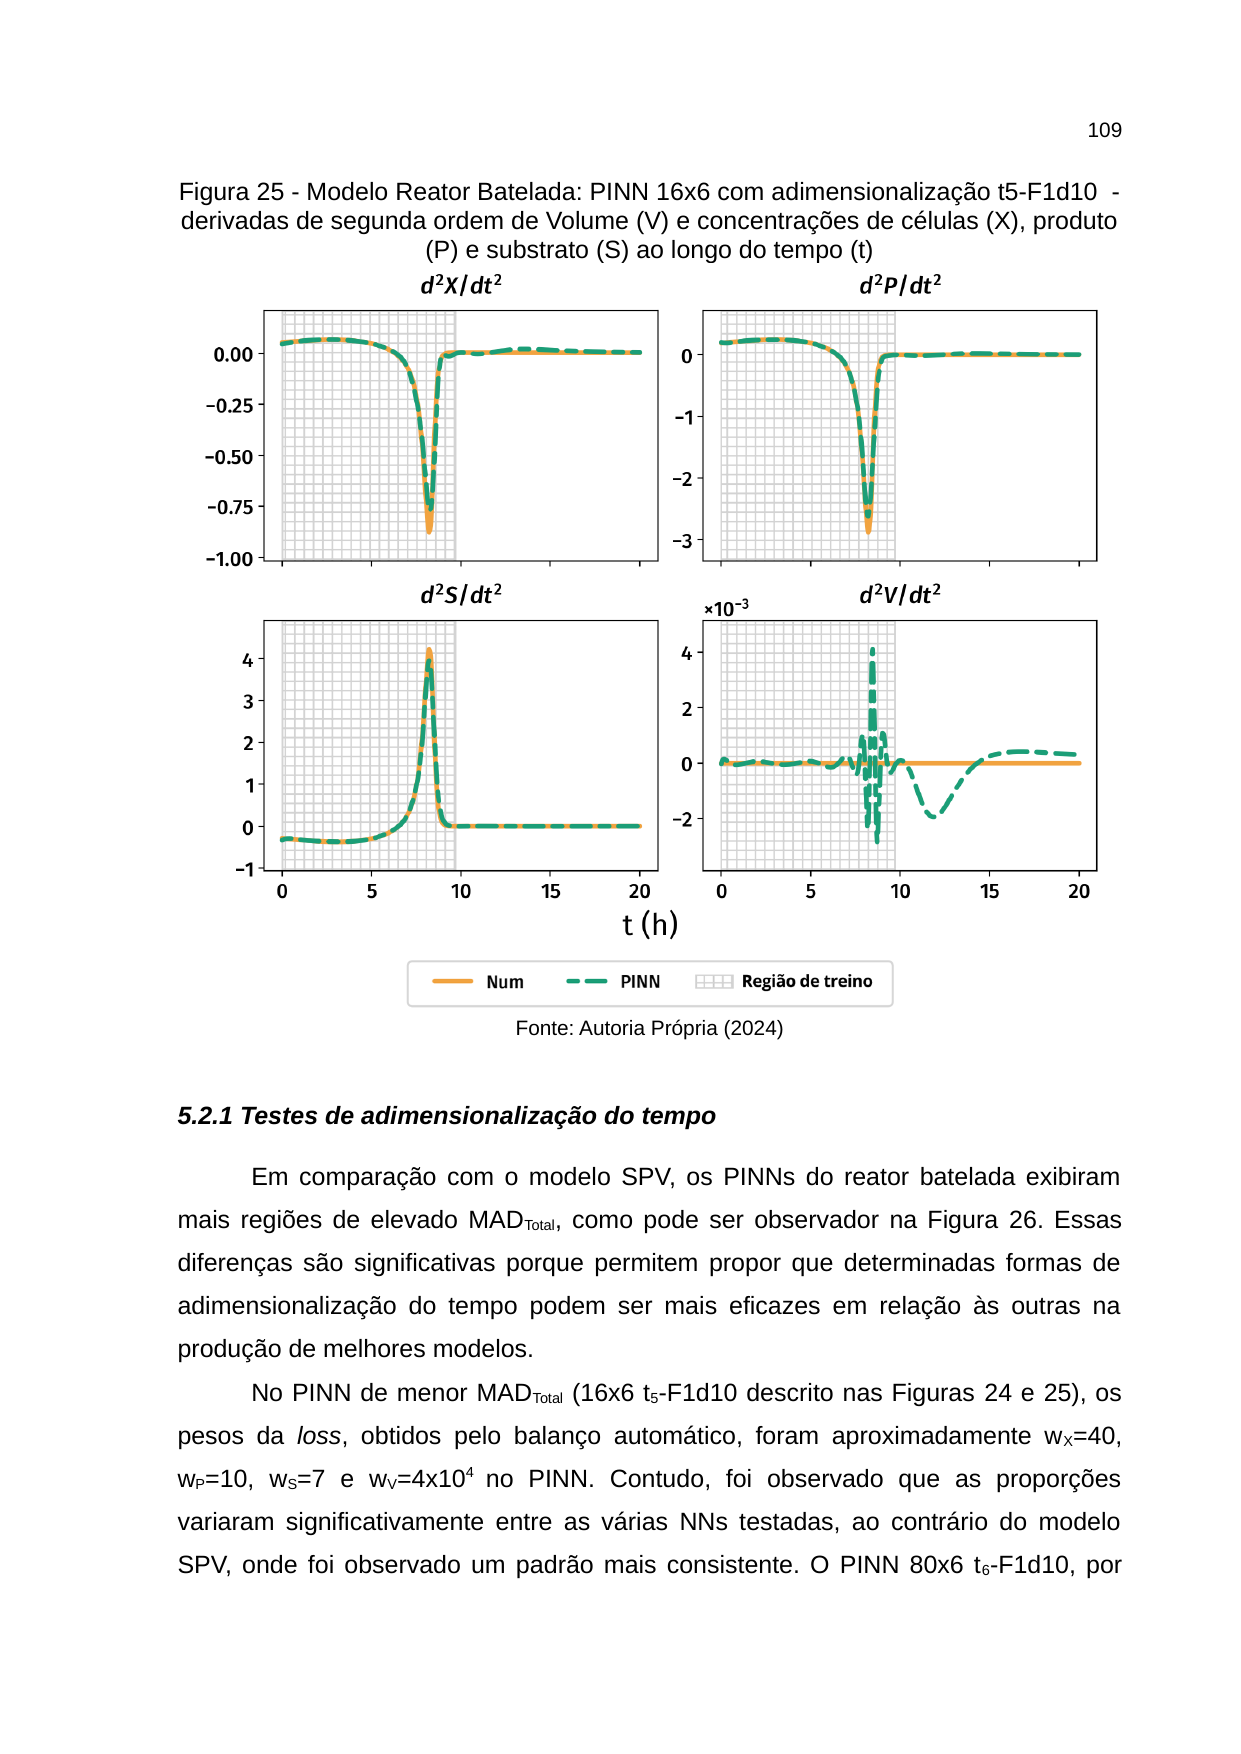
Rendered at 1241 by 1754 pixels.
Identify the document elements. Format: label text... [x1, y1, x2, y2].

text Fonte: Autoria Própria (2024) [177, 1016, 1122, 1039]
subtitle Testes de adimensionalização do tempo [177, 1101, 1122, 1129]
picture [177, 263, 1123, 1016]
text Em comparação com o modelo SPV, os PINNs do reator batelada exibiram mais regiões de elevado MADTotal, como pode ser observador na Figura 26. Essas diferenças são significativas porque permitem propor que determinadas formas de adimensionalização do tempo podem ser mais eficazes em relação às outras na produção de melhores modelos. [177, 1162, 1122, 1363]
text Figura 25 - Modelo Reator Batelada: PINN 16x6 com adimensionalização t5-F1d10 - derivadas de segunda ordem de Volume (V) e concentrações de células (X), produto (P) e substrato (S) ao longo do tempo (t) [177, 177, 1122, 263]
text No PINN de menor MADTotal (16x6 t5-F1d10 descrito nas Figuras 24 e 25), os pesos da loss, obtidos pelo balanço automático, foram aproximadamente wX=40, wP=10, wS=7 e wV=4x104 no PINN. Contudo, foi observado que as proporções variaram significativamente entre as várias NNs testadas, ao contrário do modelo SPV, onde foi observado um padrão mais consistente. O PINN 80x6 t6-F1d10, por [177, 1377, 1122, 1579]
